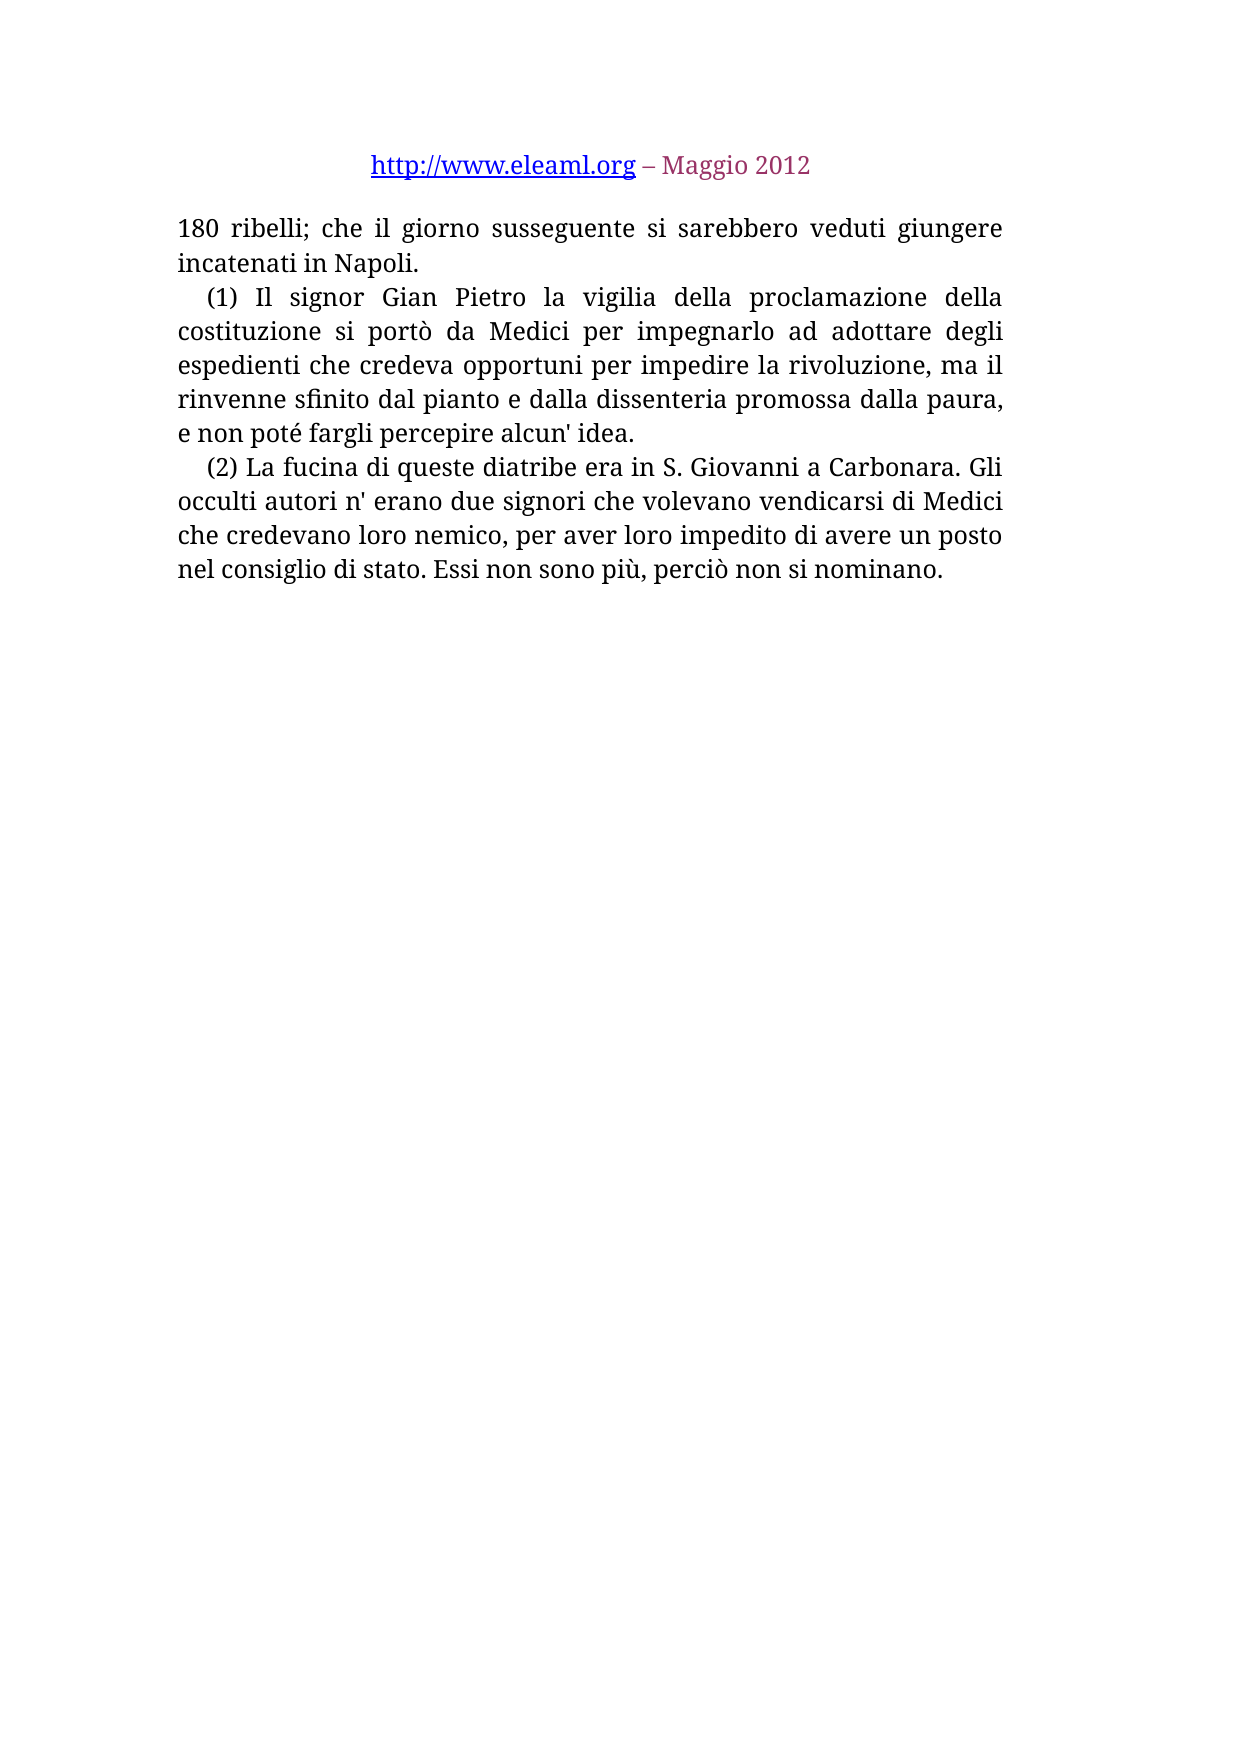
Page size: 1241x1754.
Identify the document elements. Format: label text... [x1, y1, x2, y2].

text 180 ribelli; che il giorno susseguente si sarebbero veduti giungere incatenati in Napoli. [177, 211, 1004, 279]
text (2) La fucina di queste diatribe era in S. Giovanni a Carbonara. Gli occulti autori n' erano due signori che volevano vendicarsi di Medici che credevano loro nemico, per aver loro impedito di avere un posto nel consiglio di stato. Essi non sono più, perciò non si nominano. [177, 449, 1004, 586]
text (1) Il signor Gian Pietro la vigilia della proclamazione della costituzione si portò da Medici per impegnarlo ad adottare degli espedienti che credeva opportuni per impedire la rivoluzione, ma il rinvenne sfinito dal pianto e dalla dissenteria promossa dalla paura, e non poté fargli percepire alcun' idea. [177, 279, 1004, 449]
